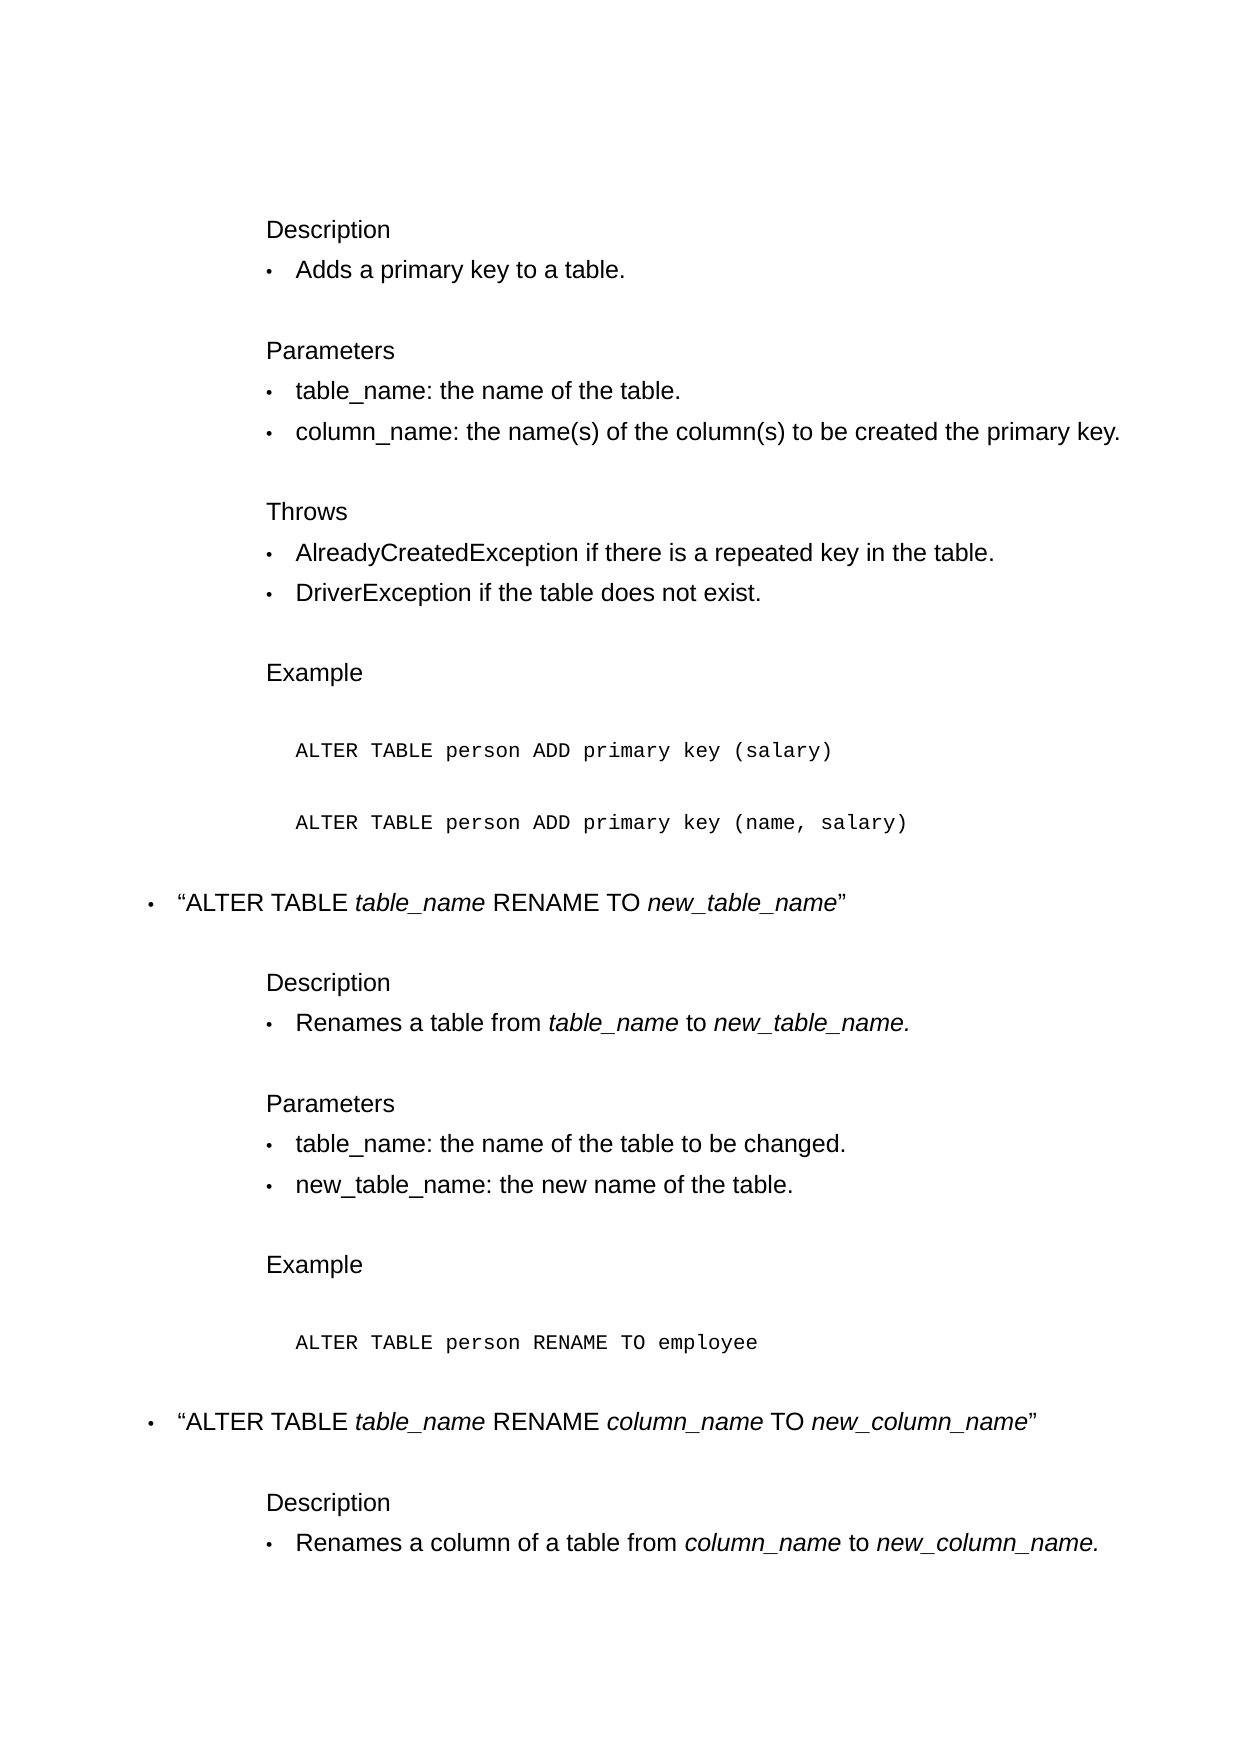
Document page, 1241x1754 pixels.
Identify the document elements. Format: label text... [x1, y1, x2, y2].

text Throws [118, 498, 1122, 526]
list Parameters [236, 337, 1122, 365]
list “ALTER TABLE table_name RENAME TO new_table_name” [148, 888, 1122, 916]
list AlreadyCreatedException if there is a repeated key in the table. [266, 538, 1122, 566]
list column_name: the name(s) of the column(s) to be created the primary key. [266, 417, 1122, 445]
list Example [236, 659, 1122, 687]
list Adds a primary key to a table. [266, 256, 1122, 284]
list DriverException if the table does not exist. [266, 579, 1122, 607]
list Example [236, 1251, 1122, 1279]
list ALTER TABLE person RENAME TO employee [266, 1332, 1122, 1355]
list Renames a table from table_name to new_table_name. [266, 1009, 1122, 1037]
list Parameters [236, 1090, 1122, 1118]
list Renames a column of a table from column_name to new_column_name. [266, 1529, 1122, 1557]
list ALTER TABLE person ADD primary key (name, salary) [266, 812, 1122, 836]
list ALTER TABLE person ADD primary key (salary) [266, 740, 1122, 763]
list table_name: the name of the table to be changed. [266, 1130, 1122, 1158]
list Description [236, 216, 1122, 244]
list Description [236, 1489, 1122, 1517]
list Description [236, 969, 1122, 997]
list table_name: the name of the table. [266, 377, 1122, 405]
list “ALTER TABLE table_name RENAME column_name TO new_column_name” [148, 1408, 1122, 1436]
list new_table_name: the new name of the table. [266, 1171, 1122, 1198]
